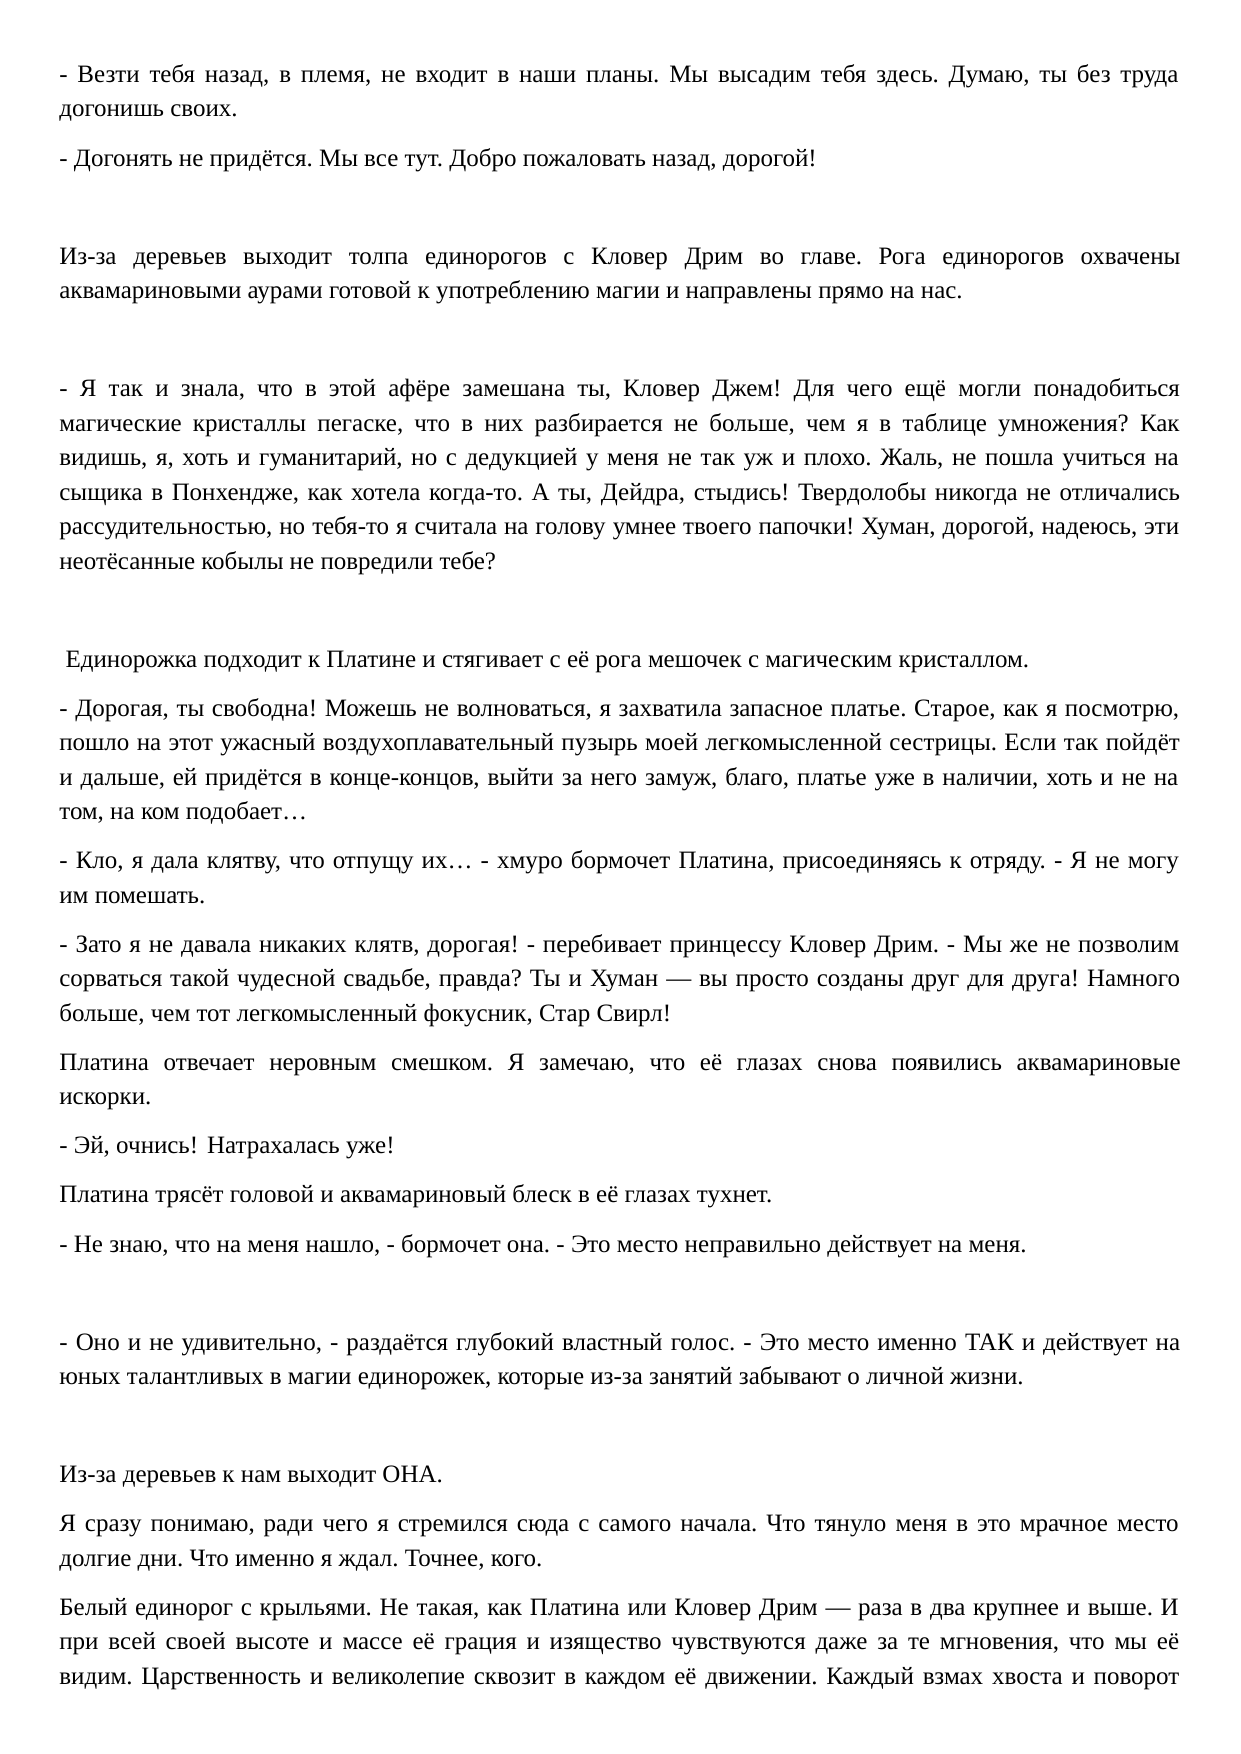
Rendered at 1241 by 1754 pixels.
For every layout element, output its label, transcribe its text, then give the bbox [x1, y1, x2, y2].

text Белый единорог с крыльями. Не такая, как Платина или Кловер Дрим — раза в два крупнее и выше. И при всей своей высоте и массе её грация и изящество чувствуются даже за те мгновения, что мы её видим. Царственность и великолепие сквозит в каждом её движении. Каждый взмах хвоста и поворот [59, 1592, 1181, 1690]
text Я сразу понимаю, ради чего я стремился сюда с самого начала. Что тянуло меня в это мрачное место долгие дни. Что именно я ждал. Точнее, кого. [59, 1508, 1181, 1572]
text - Эй, очнись! Натрахалась уже! [59, 1131, 1181, 1159]
text Платина отвечает неровным смешком. Я замечаю, что её глазах снова появились аквамариновые искорки. [59, 1047, 1181, 1110]
text - Я так и знала, что в этой афёре замешана ты, Кловер Джем! Для чего ещё могли понадобиться магические кристаллы пегаске, что в них разбирается не больше, чем я в таблице умножения? Как видишь, я, хоть и гуманитарий, но с дедукцией у меня не так уж и плохо. Жаль, не пошла учиться на сыщика в Понхендже, как хотела когда-то. А ты, Дейдра, стыдись! Твердолобы никогда не отличались рассудительностью, но тебя-то я считала на голову умнее твоего папочки! Хуман, дорогой, надеюсь, эти неотёсанные кобылы не повредили тебе? [59, 373, 1181, 574]
text - Везти тебя назад, в племя, не входит в наши планы. Мы высадим тебя здесь. Думаю, ты без труда догонишь своих. [59, 59, 1181, 122]
text Из-за деревьев выходит толпа единорогов с Кловер Дрим во главе. Рога единорогов охвачены аквамариновыми аурами готовой к употреблению магии и направлены прямо на нас. [59, 241, 1181, 304]
text - Кло, я дала клятву, что отпущу их… - хмуро бормочет Платина, присоединяясь к отряду. - Я не могу им помешать. [59, 845, 1181, 909]
text - Дорогая, ты свободна! Можешь не волноваться, я захватила запасное платье. Старое, как я посмотрю, пошло на этот ужасный воздухоплавательный пузырь моей легкомысленной сестрицы. Если так пойдёт и дальше, ей придётся в конце-концов, выйти за него замуж, благо, платье уже в наличии, хоть и не на том, на ком подобает… [59, 693, 1181, 825]
text - Догонять не придётся. Мы все тут. Добро пожаловать назад, дорогой! [59, 143, 1181, 171]
text - Не знаю, что на меня нашло, - бормочет она. - Это место неправильно действует на меня. [59, 1229, 1181, 1257]
text Из-за деревьев к нам выходит ОНА. [59, 1459, 1181, 1488]
text Единорожка подходит к Платине и стягивает с её рога мешочек с магическим кристаллом. [59, 644, 1181, 673]
text Платина трясёт головой и аквамариновый блеск в её глазах тухнет. [59, 1179, 1181, 1208]
text - Оно и не удивительно, - раздаётся глубокий властный голос. - Это место именно ТАК и действует на юных талантливых в магии единорожек, которые из-за занятий забывают о личной жизни. [59, 1327, 1181, 1390]
text - Зато я не давала никаких клятв, дорогая! - перебивает принцессу Кловер Дрим. - Мы же не позволим сорваться такой чудесной свадьбе, правда? Ты и Хуман — вы просто созданы друг для друга! Намного больше, чем тот легкомысленный фокусник, Стар Свирл! [59, 929, 1181, 1027]
